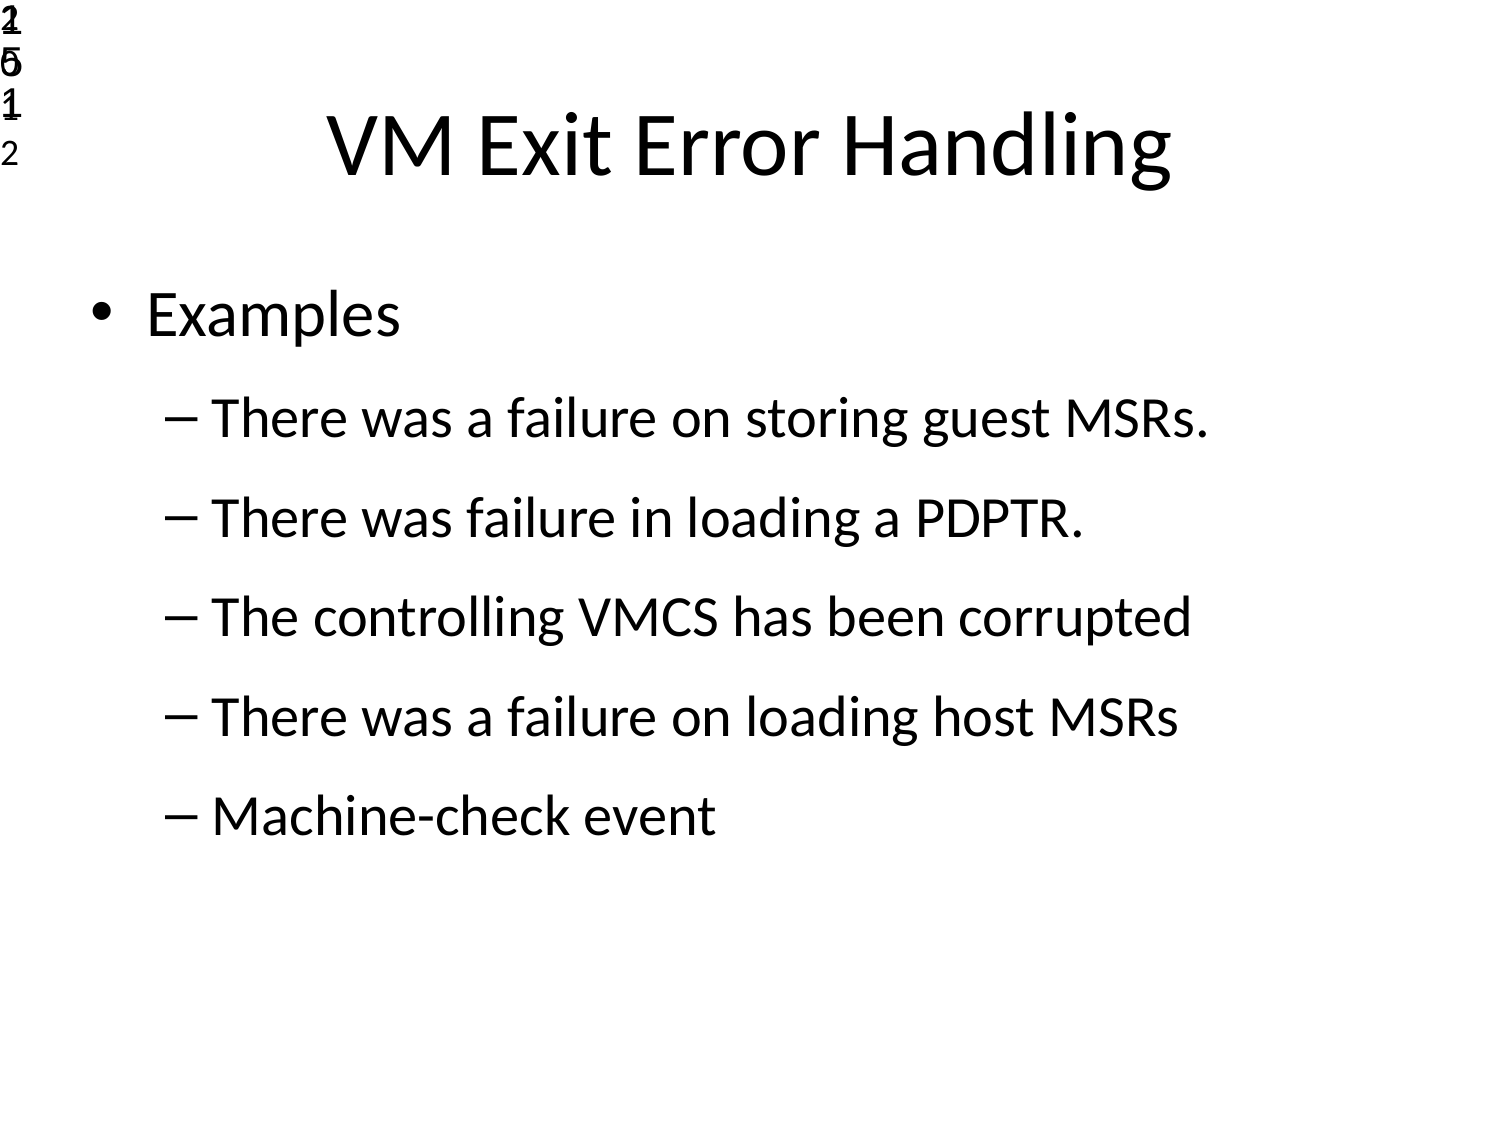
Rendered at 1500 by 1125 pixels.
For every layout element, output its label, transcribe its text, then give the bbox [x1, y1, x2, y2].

list Examples There was a failure on storing guest MSRs. There was failure in loading a PDPTR. The controlling VMCS has been corrupted There was a failure on loading host MSRs Machine-check event [75, 262, 1425, 1005]
title VM Exit Error Handling [75, 45, 1425, 233]
